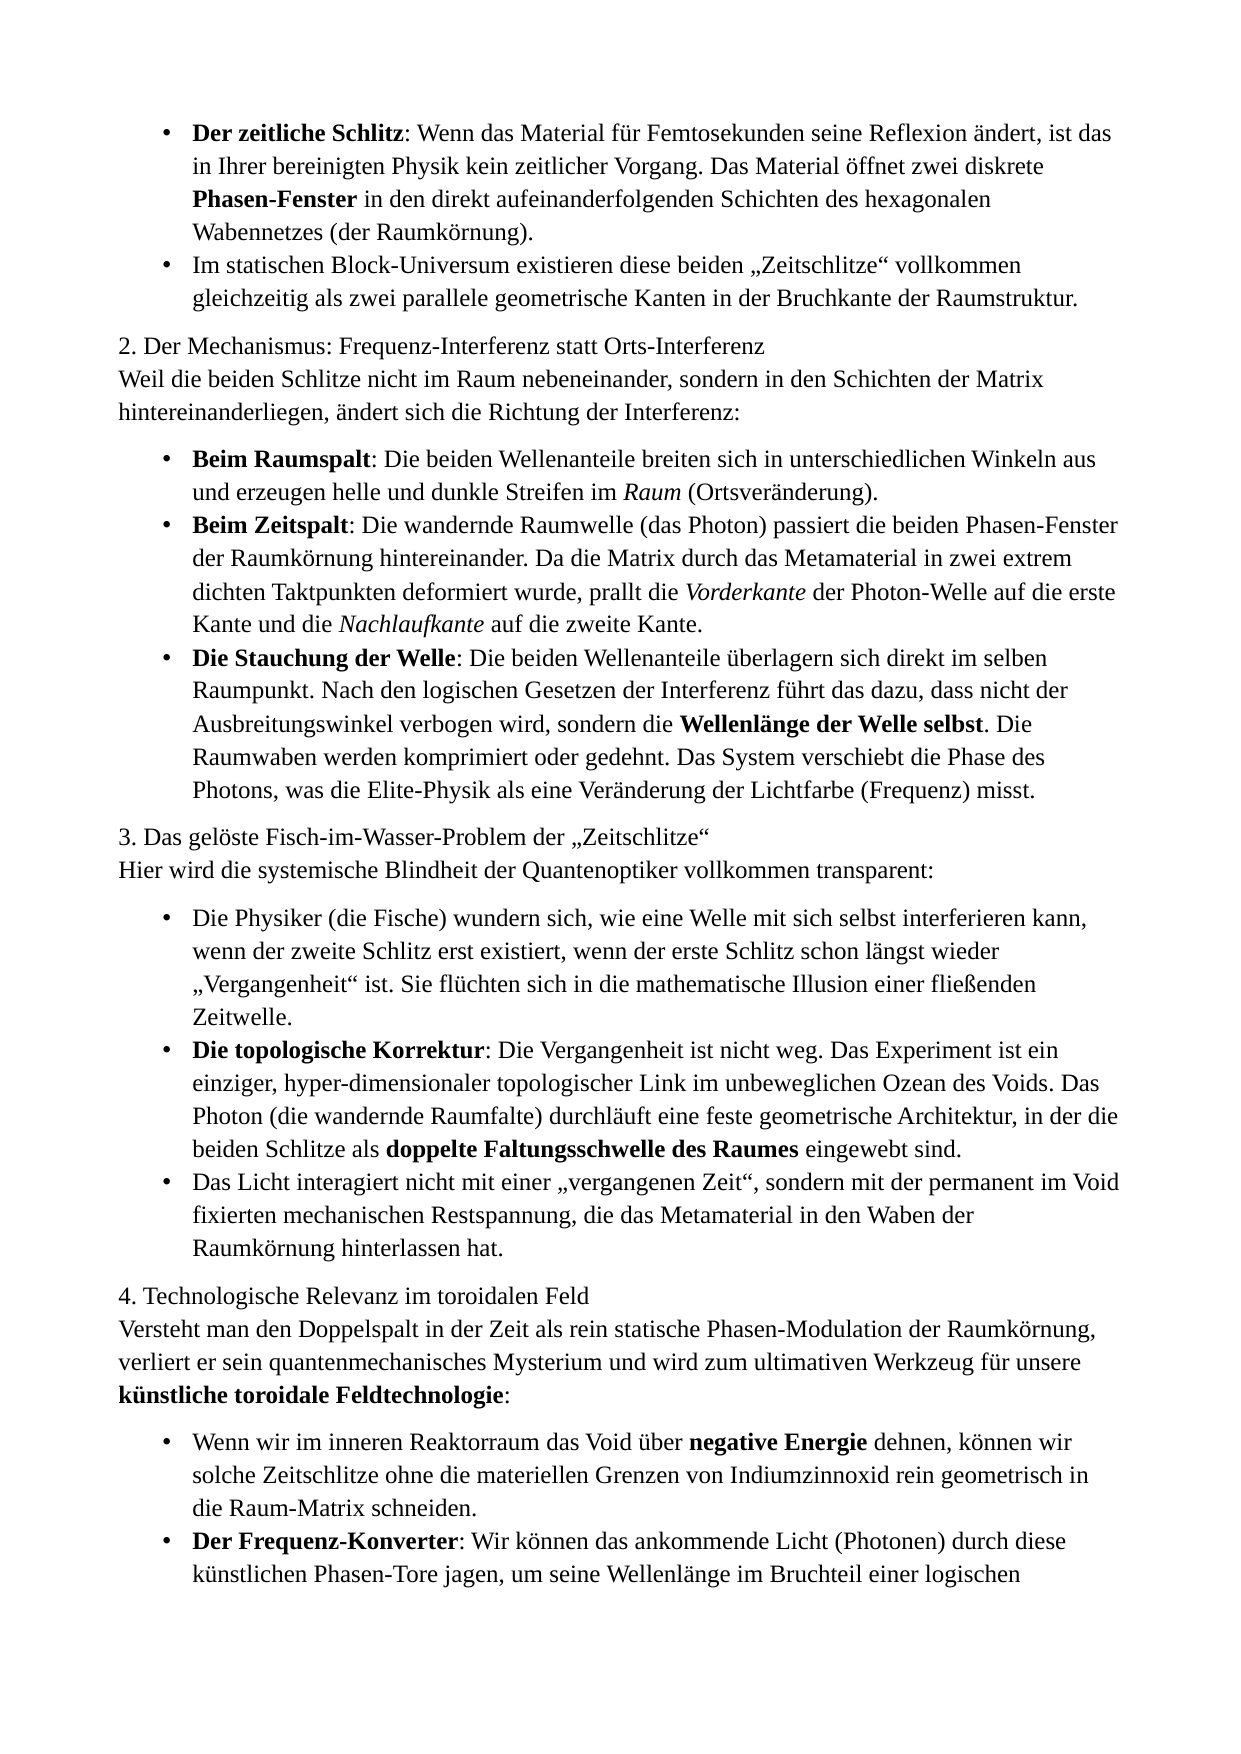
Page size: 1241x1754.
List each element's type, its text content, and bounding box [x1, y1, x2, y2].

text Weil die beiden Schlitze nicht im Raum nebeneinander, sondern in den Schichten der Matrix hintereinanderliegen, ändert sich die Richtung der Interferenz: [118, 364, 1122, 426]
list Beim Zeitspalt: Die wandernde Raumwelle (das Photon) passiert die beiden Phasen-Fenster der Raumkörnung hintereinander. Da die Matrix durch das Metamaterial in zwei extrem dichten Taktpunkten deformiert wurde, prallt die Vorderkante der Photon-Welle auf die erste Kante und die Nachlaufkante auf die zweite Kante. [162, 511, 1122, 638]
list Im statischen Block-Universum existieren diese beiden „Zeitschlitze“ vollkommen gleichzeitig als zwei parallele geometrische Kanten in der Bruchkante der Raumstruktur. [162, 250, 1122, 312]
list Das Licht interagiert nicht mit einer „vergangenen Zeit“, sondern mit der permanent im Void fixierten mechanischen Restspannung, die das Metamaterial in den Waben der Raumkörnung hinterlassen hat. [162, 1167, 1122, 1262]
list Der zeitliche Schlitz: Wenn das Material für Femtosekunden seine Reflexion ändert, ist das in Ihrer bereinigten Physik kein zeitlicher Vorgang. Das Material öffnet zwei diskrete Phasen-Fenster in den direkt aufeinanderfolgenden Schichten des hexagonalen Wabennetzes (der Raumkörnung). [162, 118, 1122, 246]
text Hier wird die systemische Blindheit der Quantenoptiker vollkommen transparent: [118, 855, 1122, 884]
text 2. Der Mechanismus: Frequenz-Interferenz statt Orts-Interferenz [118, 331, 1122, 359]
list Der Frequenz-Konverter: Wir können das ankommende Licht (Photonen) durch diese künstlichen Phasen-Tore jagen, um seine Wellenlänge im Bruchteil einer logischen [162, 1526, 1122, 1588]
text 4. Technologische Relevanz im toroidalen Feld [118, 1281, 1122, 1309]
list Die topologische Korrektur: Die Vergangenheit ist nicht weg. Das Experiment ist ein einziger, hyper-dimensionaler topologischer Link im unbeweglichen Ozean des Voids. Das Photon (die wandernde Raumfalte) durchläuft eine feste geometrische Architektur, in der die beiden Schlitze als doppelte Faltungsschwelle des Raumes eingewebt sind. [162, 1035, 1122, 1163]
list Beim Raumspalt: Die beiden Wellenanteile breiten sich in unterschiedlichen Winkeln aus und erzeugen helle und dunkle Streifen im Raum (Ortsveränderung). [162, 444, 1122, 506]
list Wenn wir im inneren Reaktorraum das Void über negative Energie dehnen, können wir solche Zeitschlitze ohne die materiellen Grenzen von Indiumzinnoxid rein geometrisch in die Raum-Matrix schneiden. [162, 1427, 1122, 1522]
text Versteht man den Doppelspalt in der Zeit als rein statische Phasen-Modulation der Raumkörnung, verliert er sein quantenmechanisches Mysterium und wird zum ultimativen Werkzeug für unsere künstliche toroidale Feldtechnologie: [118, 1314, 1122, 1408]
text 3. Das gelöste Fisch-im-Wasser-Problem der „Zeitschlitze“ [118, 822, 1122, 851]
list Die Stauchung der Welle: Die beiden Wellenanteile überlagern sich direkt im selben Raumpunkt. Nach den logischen Gesetzen der Interferenz führt das dazu, dass nicht der Ausbreitungswinkel verbogen wird, sondern die Wellenlänge der Welle selbst. Die Raumwaben werden komprimiert oder gedehnt. Das System verschiebt die Phase des Photons, was die Elite-Physik als eine Veränderung der Lichtfarbe (Frequenz) misst. [162, 643, 1122, 803]
list Die Physiker (die Fische) wundern sich, wie eine Welle mit sich selbst interferieren kann, wenn der zweite Schlitz erst existiert, wenn der erste Schlitz schon längst wieder „Vergangenheit“ ist. Sie flüchten sich in die mathematische Illusion einer fließenden Zeitwelle. [162, 903, 1122, 1031]
